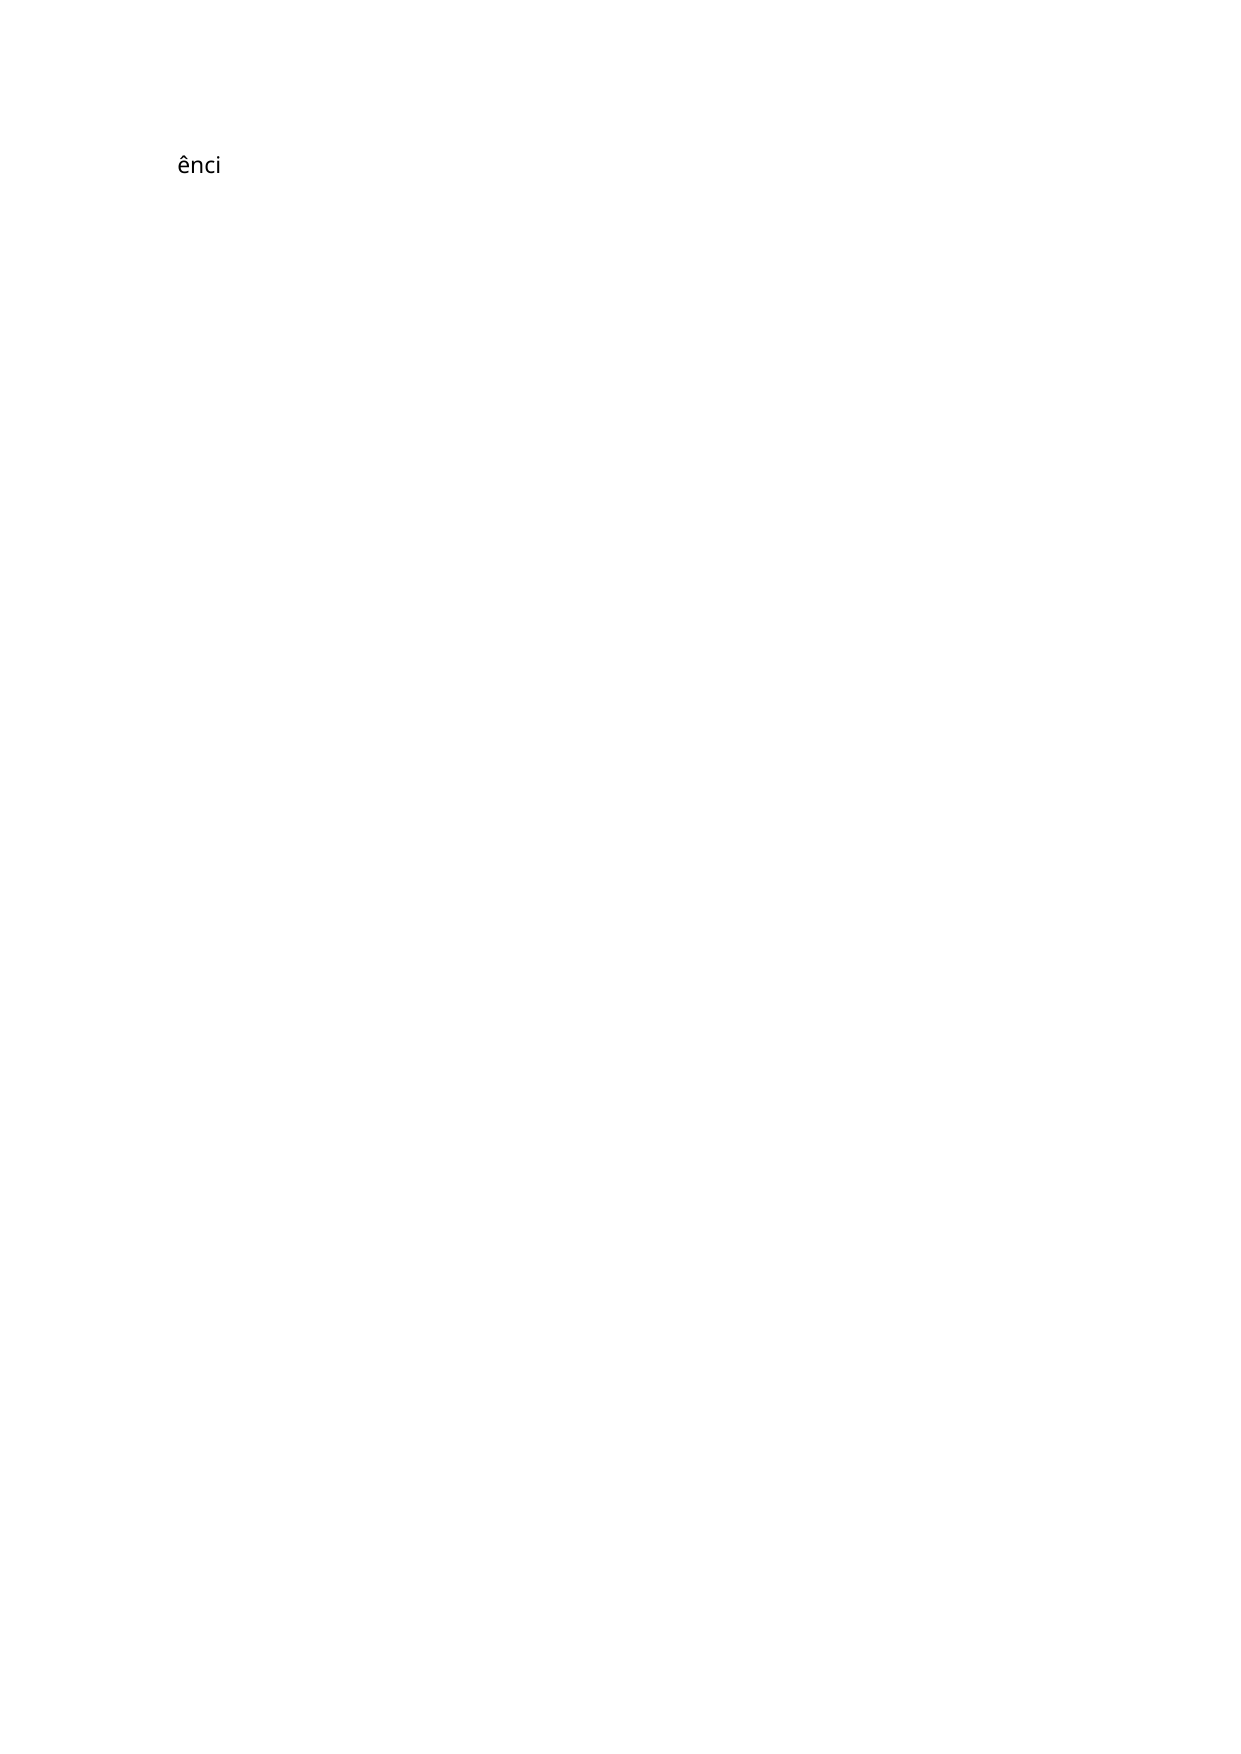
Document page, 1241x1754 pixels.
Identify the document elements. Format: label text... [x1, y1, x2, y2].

text ênci [177, 149, 1063, 181]
